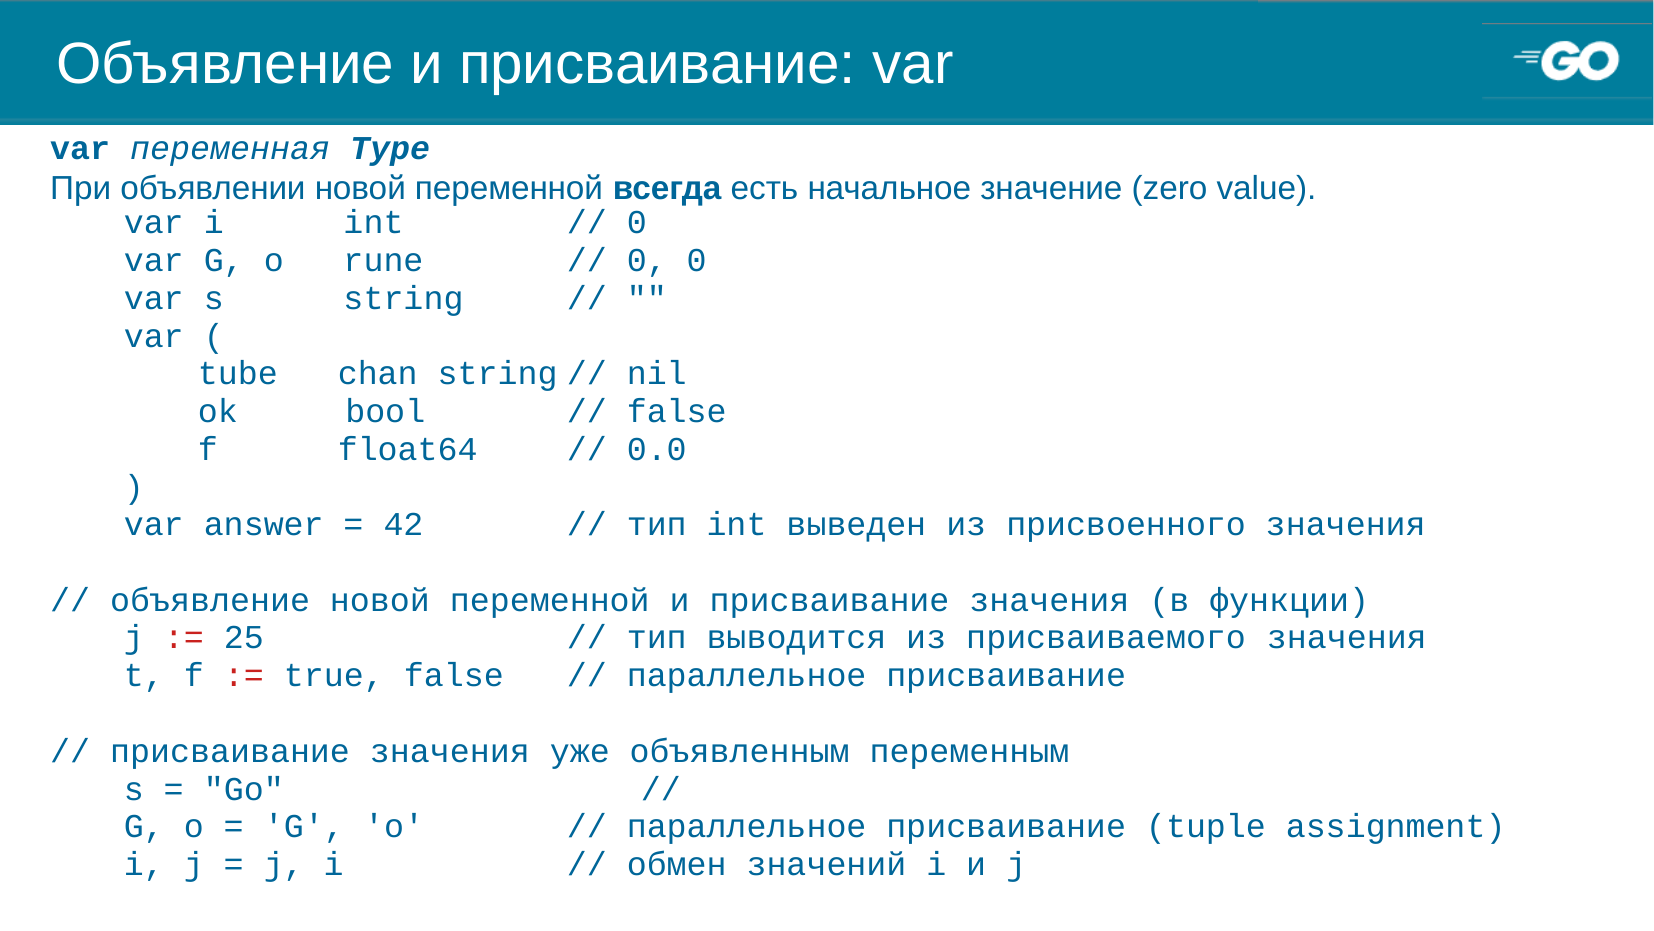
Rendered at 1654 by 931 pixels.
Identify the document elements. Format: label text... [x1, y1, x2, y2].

text_box var переменная Type При объявлении новой переменной всегда есть начальное значение (zero value). var i int // 0 var G, o rune // 0, 0 var s string // "" var ( tube chan string // nil ok bool // false f float64 // 0.0 ) var answer = 42 // тип int выведен из присвоенного значения // объявление новой переменной и присваивание значения (в функции) j := 25 // тип выводится из присваиваемого значения t, f := true, false // параллельное присваивание // присваивание значения уже объявленным переменным s = "Go" // G, o = 'G', 'o' // параллельное присваивание (tuple assignment) i, j = j, i // обмен значений i и j [35, 124, 1619, 898]
text_box Объявление и присваивание: var [41, 23, 1495, 104]
picture [1542, 41, 1619, 81]
